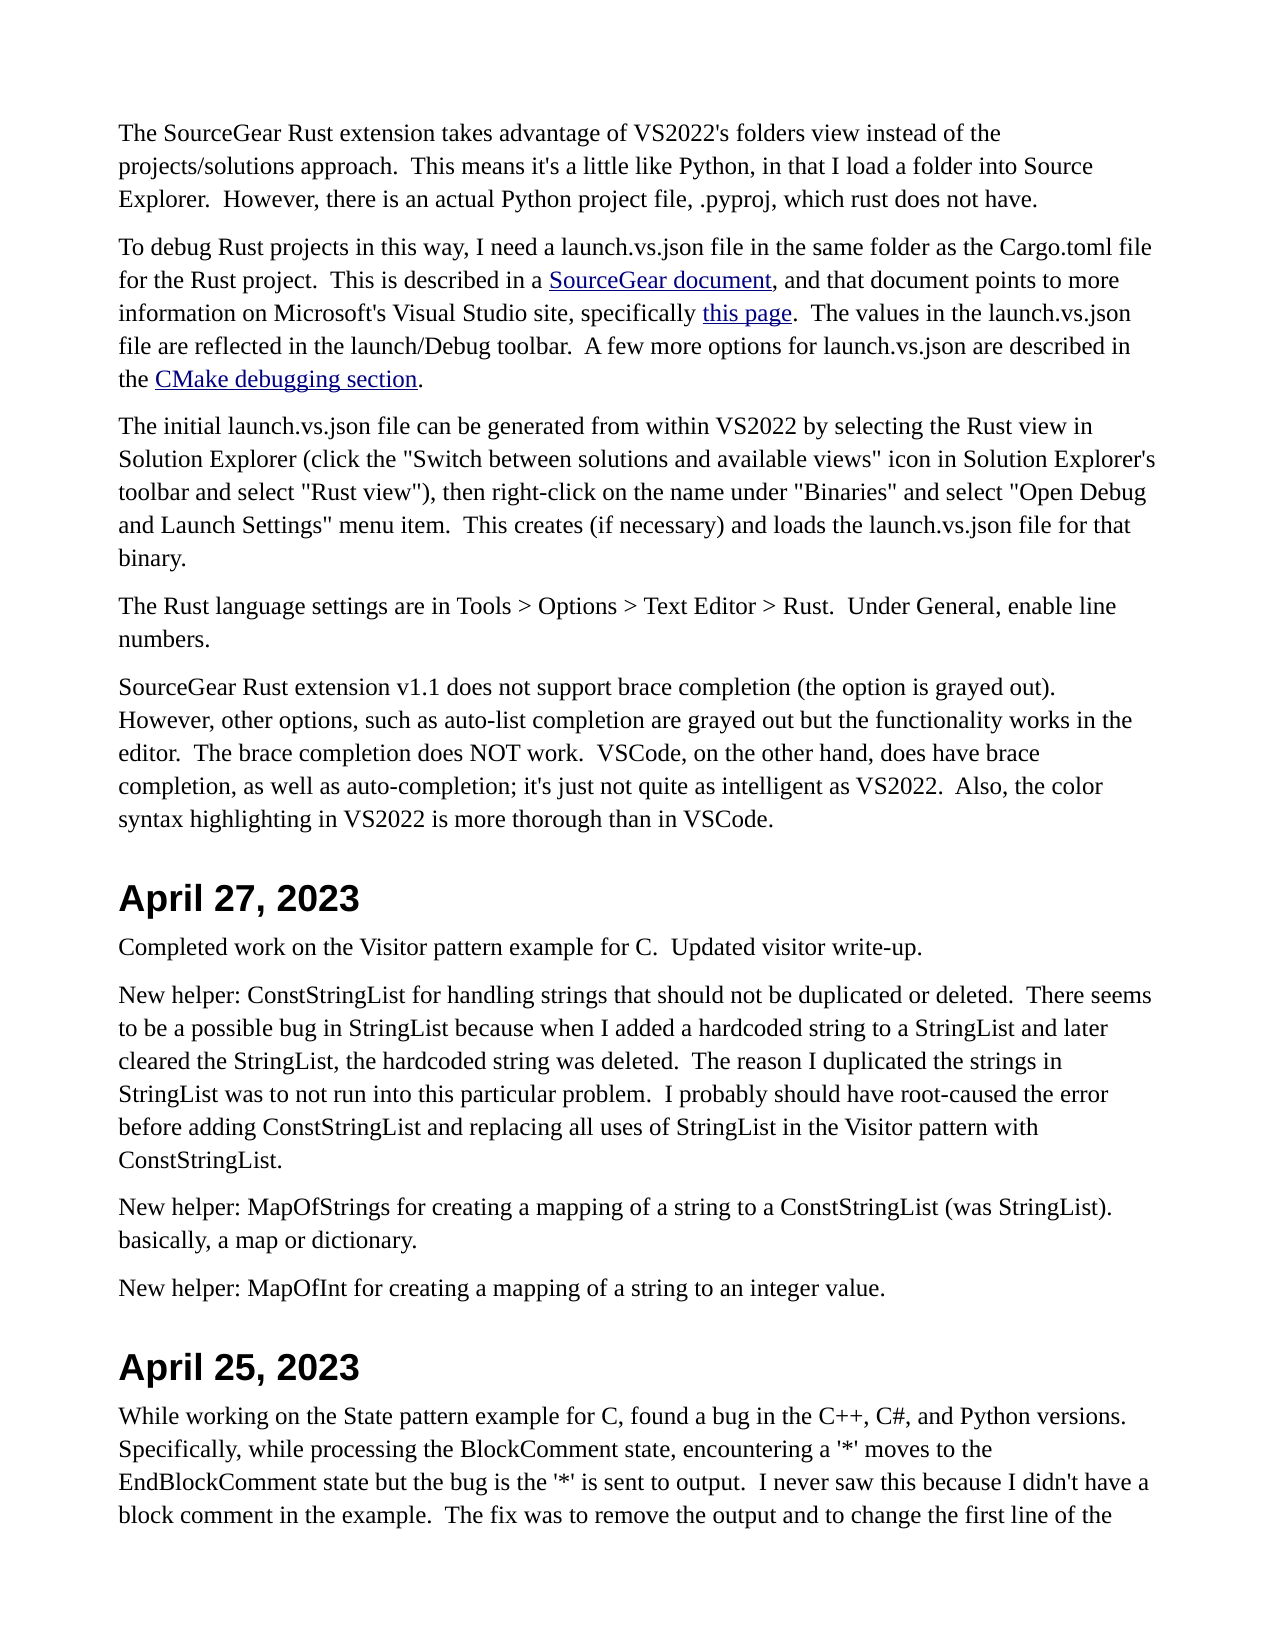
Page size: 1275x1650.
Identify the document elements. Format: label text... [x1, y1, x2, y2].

subtitle April 27, 2023 [118, 876, 1157, 919]
text New helper: MapOfStrings for creating a mapping of a string to a ConstStringList (was StringList). basically, a map or dictionary. [118, 1192, 1157, 1254]
text The Rust language settings are in Tools > Options > Text Editor > Rust. Under General, enable line numbers. [118, 591, 1157, 653]
text The initial launch.vs.json file can be generated from within VS2022 by selecting the Rust view in Solution Explorer (click the "Switch between solutions and available views" icon in Solution Explorer's toolbar and select "Rust view"), then right-click on the name under "Binaries" and select "Open Debug and Launch Settings" menu item. This creates (if necessary) and loads the launch.vs.json file for that binary. [118, 411, 1157, 572]
text New helper: MapOfInt for creating a mapping of a string to an integer value. [118, 1273, 1157, 1302]
text While working on the State pattern example for C, found a bug in the C++, C#, and Python versions. Specifically, while processing the BlockComment state, encountering a '*' moves to the EndBlockComment state but the bug is the '*' is sent to output. I never saw this because I didn't have a block comment in the example. The fix was to remove the output and to change the first line of the [118, 1401, 1157, 1529]
text New helper: ConstStringList for handling strings that should not be duplicated or deleted. There seems to be a possible bug in StringList because when I added a hardcoded string to a StringList and later cleared the StringList, the hardcoded string was deleted. The reason I duplicated the strings in StringList was to not run into this particular problem. I probably should have root-caused the error before adding ConstStringList and replacing all uses of StringList in the Visitor pattern with ConstStringList. [118, 980, 1157, 1173]
text SourceGear Rust extension v1.1 does not support brace completion (the option is grayed out). However, other options, such as auto-list completion are grayed out but the functionality works in the editor. The brace completion does NOT work. VSCode, on the other hand, does have brace completion, as well as auto-completion; it's just not quite as intelligent as VS2022. Also, the color syntax highlighting in VS2022 is more thorough than in VSCode. [118, 672, 1157, 833]
text To debug Rust projects in this way, I need a launch.vs.json file in the same folder as the Cargo.toml file for the Rust project. This is described in a SourceGear document, and that document points to more information on Microsoft's Visual Studio site, specifically this page. The values in the launch.vs.json file are reflected in the launch/Debug toolbar. A few more options for launch.vs.json are described in the CMake debugging section. [118, 232, 1157, 393]
text Completed work on the Visitor pattern example for C. Updated visitor write-up. [118, 932, 1157, 961]
text The SourceGear Rust extension takes advantage of VS2022's folders view instead of the projects/solutions approach. This means it's a little like Python, in that I load a folder into Source Explorer. However, there is an actual Python project file, .pyproj, which rust does not have. [118, 118, 1157, 213]
subtitle April 25, 2023 [118, 1346, 1157, 1389]
